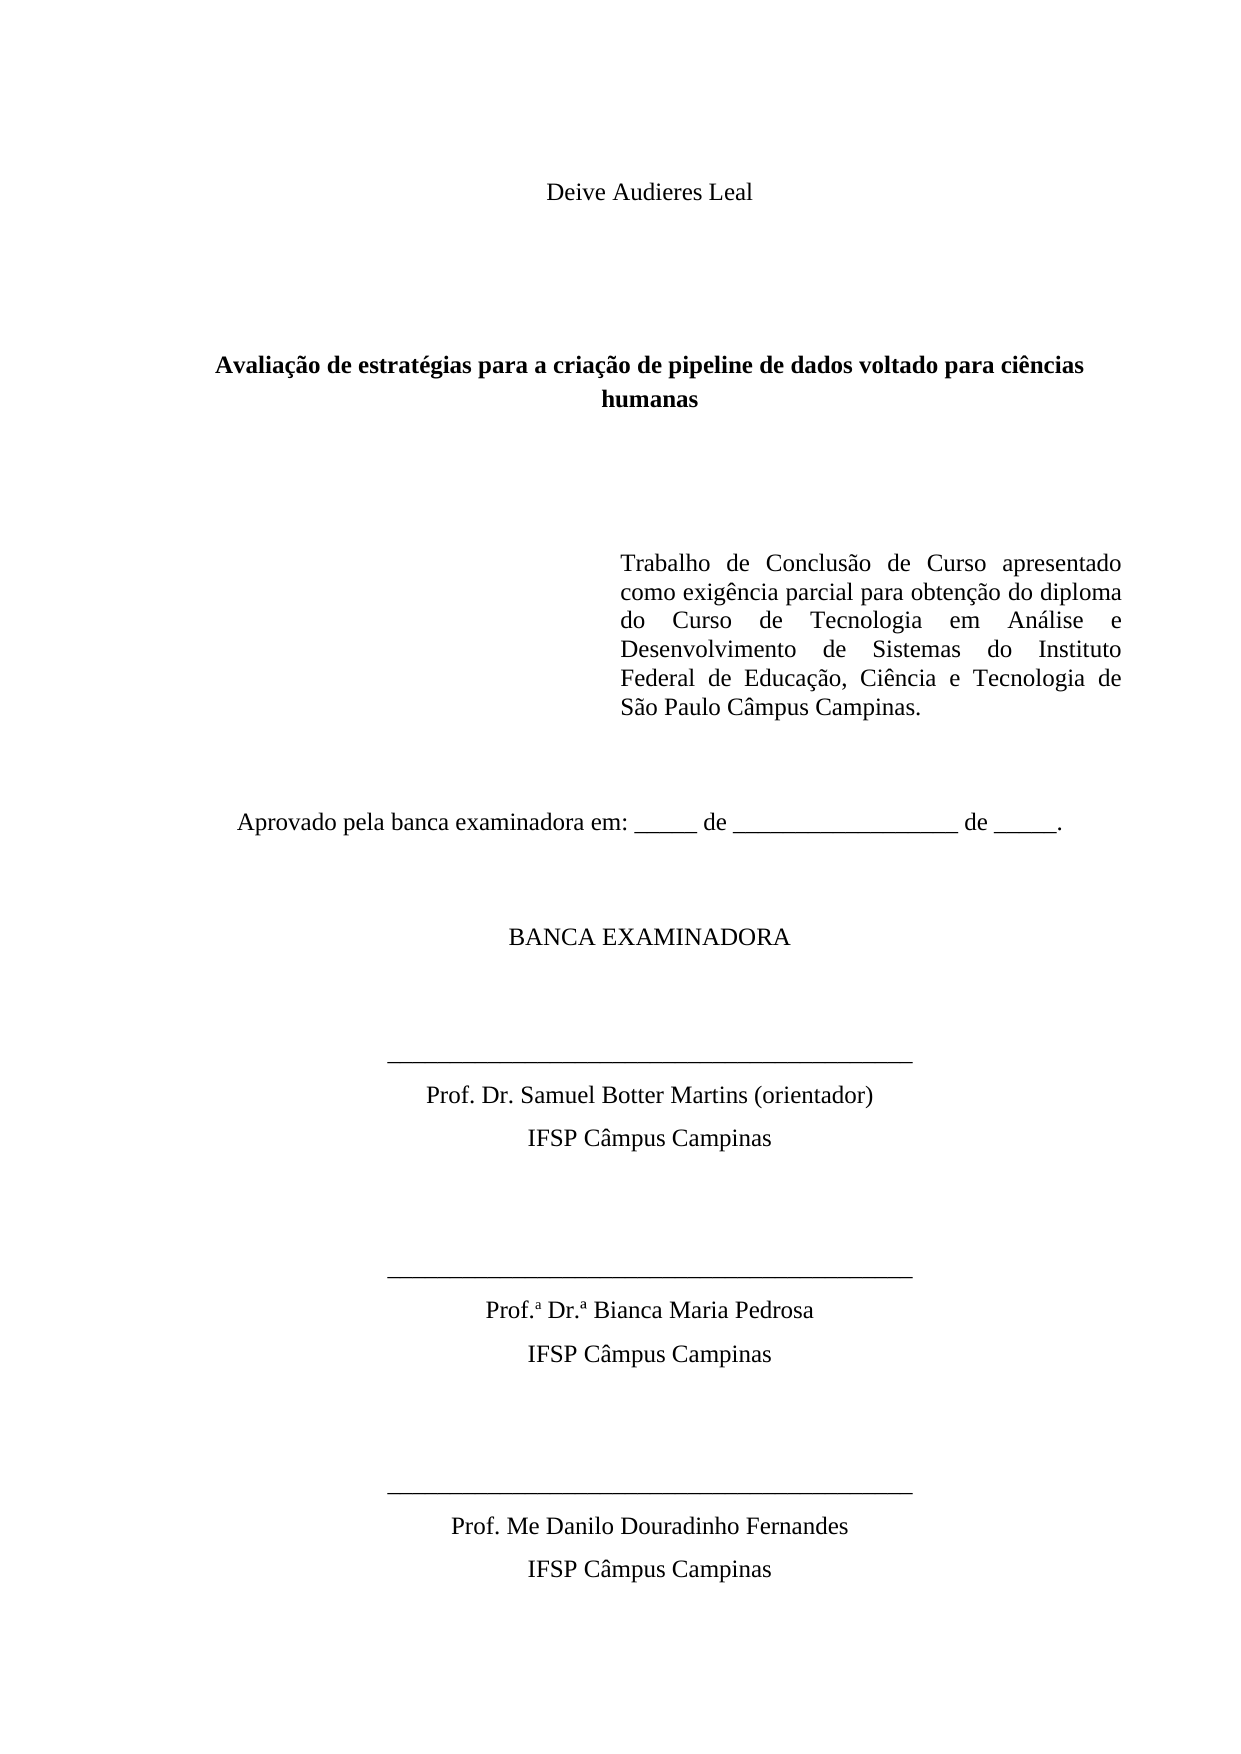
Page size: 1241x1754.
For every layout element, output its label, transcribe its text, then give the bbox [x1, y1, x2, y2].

text IFSP Câmpus Campinas [177, 1554, 1122, 1583]
text Aprovado pela banca examinadora em: _____ de __________________ de _____. [177, 807, 1122, 836]
text Deive Audieres Leal [177, 177, 1122, 206]
text Prof. Dr. Samuel Botter Martins (orientador) [177, 1080, 1122, 1109]
text Prof.a Dr.ª Bianca Maria Pedrosa [177, 1296, 1122, 1324]
text __________________________________________ [177, 1468, 1122, 1497]
text IFSP Câmpus Campinas [177, 1123, 1122, 1152]
text Prof. Me Danilo Douradinho Fernandes [177, 1511, 1122, 1540]
text Trabalho de Conclusão de Curso apresentado como exigência parcial para obtenção do diploma do Curso de Tecnologia em Análise e Desenvolvimento de Sistemas do Instituto Federal de Educação, Ciência e Tecnologia de São Paulo Câmpus Campinas. [620, 548, 1122, 721]
text IFSP Câmpus Campinas [177, 1339, 1122, 1367]
text __________________________________________ [177, 1252, 1122, 1281]
text BANCA EXAMINADORA [266, 922, 1033, 951]
text __________________________________________ [177, 1037, 1122, 1066]
text Avaliação de estratégias para a criação de pipeline de dados voltado para ciências humanas [177, 350, 1122, 413]
